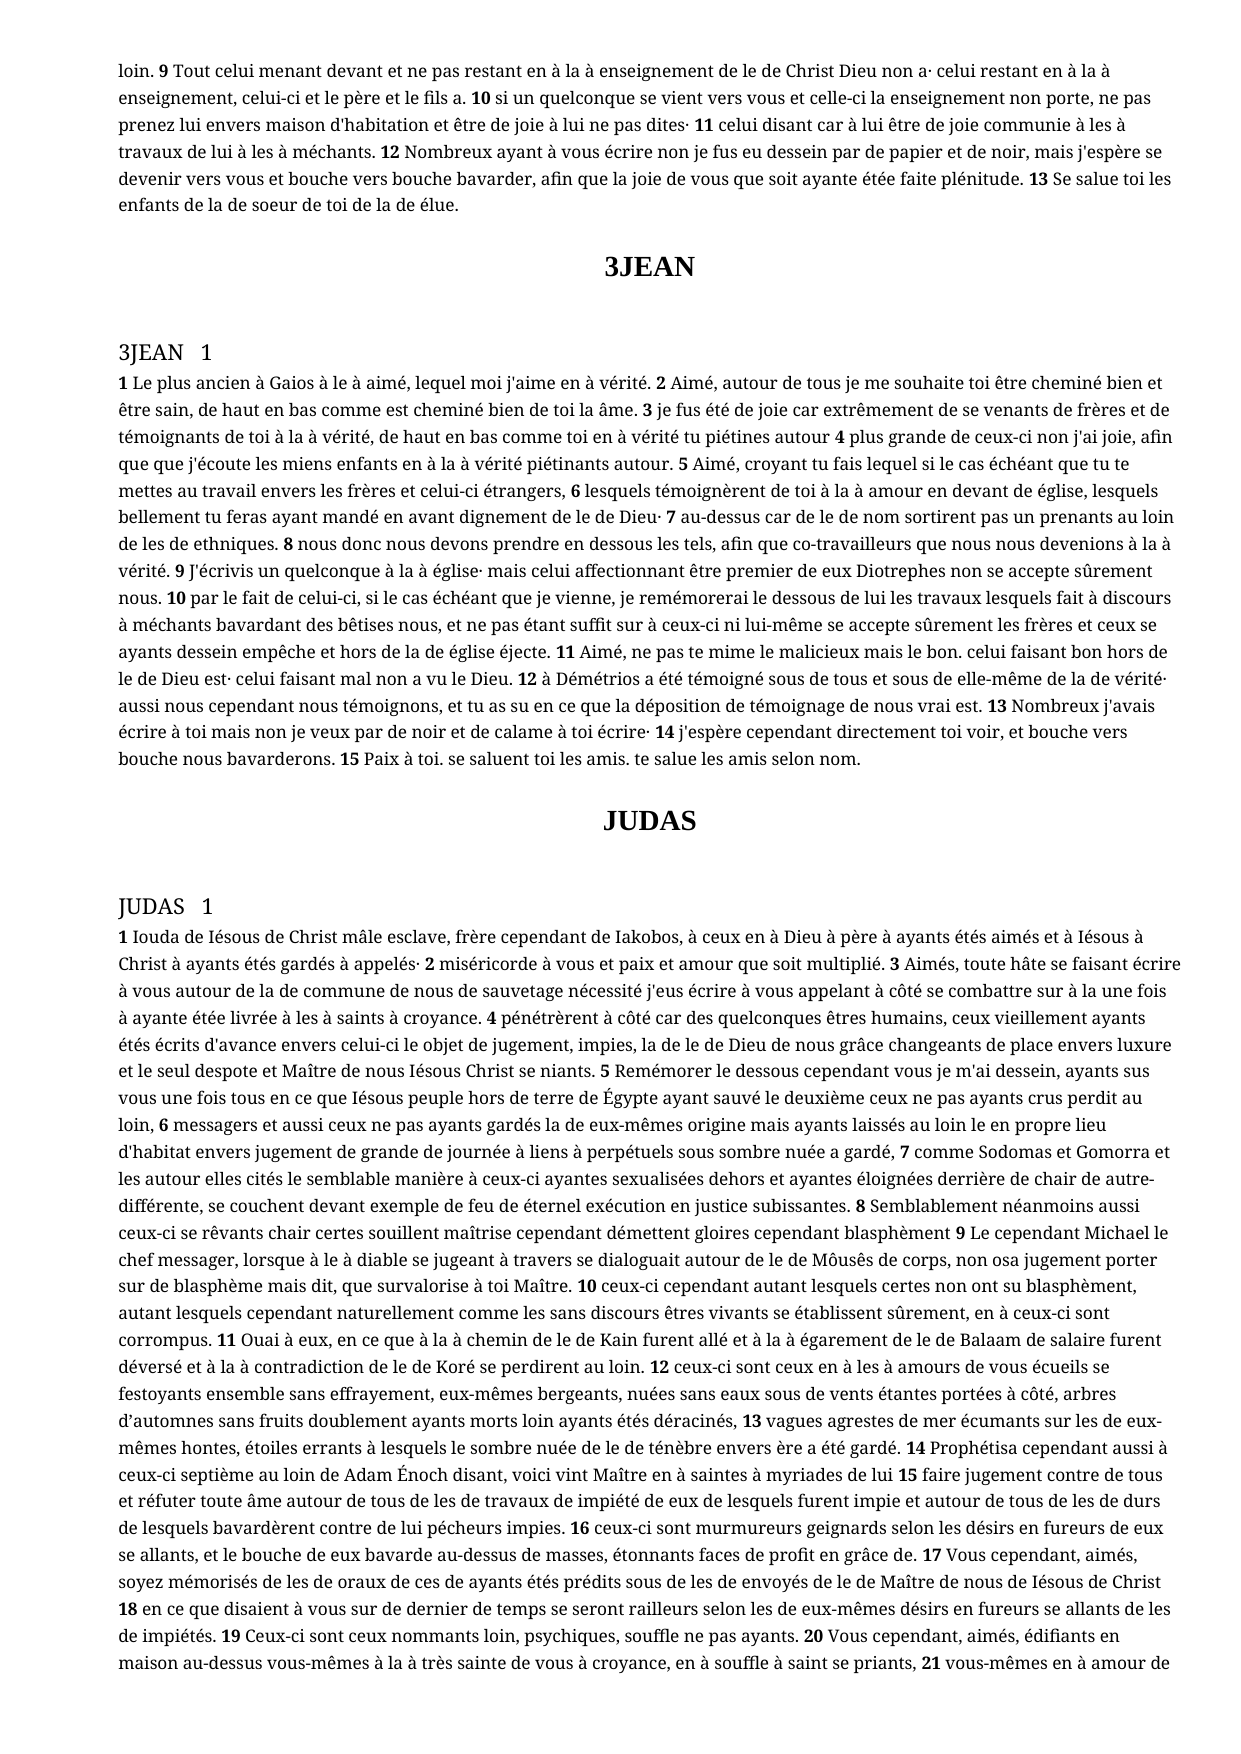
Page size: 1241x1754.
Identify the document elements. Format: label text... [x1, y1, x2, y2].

text 1 Le plus ancien à Gaios à le à aimé, lequel moi j'aime en à vérité. 2 Aimé, autour de tous je me souhaite toi être cheminé bien et être sain, de haut en bas comme est cheminé bien de toi la âme. 3 je fus été de joie car extrêmement de se venants de frères et de témoignants de toi à la à vérité, de haut en bas comme toi en à vérité tu piétines autour 4 plus grande de ceux-ci non j'ai joie, afin que que j'écoute les miens enfants en à la à vérité piétinants autour. 5 Aimé, croyant tu fais lequel si le cas échéant que tu te mettes au travail envers les frères et celui-ci étrangers, 6 lesquels témoignèrent de toi à la à amour en devant de église, lesquels bellement tu feras ayant mandé en avant dignement de le de Dieu· 7 au-dessus car de le de nom sortirent pas un prenants au loin de les de ethniques. 8 nous donc nous devons prendre en dessous les tels, afin que co-travailleurs que nous nous devenions à la à vérité. 9 J'écrivis un quelconque à la à église· mais celui affectionnant être premier de eux Diotrephes non se accepte sûrement nous. 10 par le fait de celui-ci, si le cas échéant que je vienne, je remémorerai le dessous de lui les travaux lesquels fait à discours à méchants bavardant des bêtises nous, et ne pas étant suffit sur à ceux-ci ni lui-même se accepte sûrement les frères et ceux se ayants dessein empêche et hors de la de église éjecte. 11 Aimé, ne pas te mime le malicieux mais le bon. celui faisant bon hors de le de Dieu est· celui faisant mal non a vu le Dieu. 12 à Démétrios a été témoigné sous de tous et sous de elle-même de la de vérité· aussi nous cependant nous témoignons, et tu as su en ce que la déposition de témoignage de nous vrai est. 13 Nombreux j'avais écrire à toi mais non je veux par de noir et de calame à toi écrire· 14 j'espère cependant directement toi voir, et bouche vers bouche nous bavarderons. 15 Paix à toi. se saluent toi les amis. te salue les amis selon nom. [118, 371, 1181, 771]
text 3JEAN 1 [118, 337, 1181, 367]
text JUDAS 1 [118, 891, 1181, 921]
text loin. 9 Tout celui menant devant et ne pas restant en à la à enseignement de le de Christ Dieu non a· celui restant en à la à enseignement, celui-ci et le père et le fils a. 10 si un quelconque se vient vers vous et celle-ci la enseignement non porte, ne pas prenez lui envers maison d'habitation et être de joie à lui ne pas dites· 11 celui disant car à lui être de joie communie à les à travaux de lui à les à méchants. 12 Nombreux ayant à vous écrire non je fus eu dessein par de papier et de noir, mais j'espère se devenir vers vous et bouche vers bouche bavarder, afin que la joie de vous que soit ayante étée faite plénitude. 13 Se salue toi les enfants de la de soeur de toi de la de élue. [118, 59, 1181, 217]
subtitle JUDAS [118, 803, 1181, 837]
subtitle 3JEAN [118, 249, 1181, 283]
text 1 Iouda de Iésous de Christ mâle esclave, frère cependant de Iakobos, à ceux en à Dieu à père à ayants étés aimés et à Iésous à Christ à ayants étés gardés à appelés· 2 miséricorde à vous et paix et amour que soit multiplié. 3 Aimés, toute hâte se faisant écrire à vous autour de la de commune de nous de sauvetage nécessité j'eus écrire à vous appelant à côté se combattre sur à la une fois à ayante étée livrée à les à saints à croyance. 4 pénétrèrent à côté car des quelconques êtres humains, ceux vieillement ayants étés écrits d'avance envers celui-ci le objet de jugement, impies, la de le de Dieu de nous grâce changeants de place envers luxure et le seul despote et Maître de nous Iésous Christ se niants. 5 Remémorer le dessous cependant vous je m'ai dessein, ayants sus vous une fois tous en ce que Iésous peuple hors de terre de Égypte ayant sauvé le deuxième ceux ne pas ayants crus perdit au loin, 6 messagers et aussi ceux ne pas ayants gardés la de eux-mêmes origine mais ayants laissés au loin le en propre lieu d'habitat envers jugement de grande de journée à liens à perpétuels sous sombre nuée a gardé, 7 comme Sodomas et Gomorra et les autour elles cités le semblable manière à ceux-ci ayantes sexualisées dehors et ayantes éloignées derrière de chair de autre-différente, se couchent devant exemple de feu de éternel exécution en justice subissantes. 8 Semblablement néanmoins aussi ceux-ci se rêvants chair certes souillent maîtrise cependant démettent gloires cependant blasphèment 9 Le cependant Michael le chef messager, lorsque à le à diable se jugeant à travers se dialoguait autour de le de Môusês de corps, non osa jugement porter sur de blasphème mais dit, que survalorise à toi Maître. 10 ceux-ci cependant autant lesquels certes non ont su blasphèment, autant lesquels cependant naturellement comme les sans discours êtres vivants se établissent sûrement, en à ceux-ci sont corrompus. 11 Ouai à eux, en ce que à la à chemin de le de Kain furent allé et à la à égarement de le de Balaam de salaire furent déversé et à la à contradiction de le de Koré se perdirent au loin. 12 ceux-ci sont ceux en à les à amours de vous écueils se festoyants ensemble sans effrayement, eux-mêmes bergeants, nuées sans eaux sous de vents étantes portées à côté, arbres d’automnes sans fruits doublement ayants morts loin ayants étés déracinés, 13 vagues agrestes de mer écumants sur les de eux-mêmes hontes, étoiles errants à lesquels le sombre nuée de le de ténèbre envers ère a été gardé. 14 Prophétisa cependant aussi à ceux-ci septième au loin de Adam Énoch disant, voici vint Maître en à saintes à myriades de lui 15 faire jugement contre de tous et réfuter toute âme autour de tous de les de travaux de impiété de eux de lesquels furent impie et autour de tous de les de durs de lesquels bavardèrent contre de lui pécheurs impies. 16 ceux-ci sont murmureurs geignards selon les désirs en fureurs de eux se allants, et le bouche de eux bavarde au-dessus de masses, étonnants faces de profit en grâce de. 17 Vous cependant, aimés, soyez mémorisés de les de oraux de ces de ayants étés prédits sous de les de envoyés de le de Maître de nous de Iésous de Christ 18 en ce que disaient à vous sur de dernier de temps se seront railleurs selon les de eux-mêmes désirs en fureurs se allants de les de impiétés. 19 Ceux-ci sont ceux nommants loin, psychiques, souffle ne pas ayants. 20 Vous cependant, aimés, édifiants en maison au-dessus vous-mêmes à la à très sainte de vous à croyance, en à souffle à saint se priants, 21 vous-mêmes en à amour de [118, 925, 1181, 1674]
